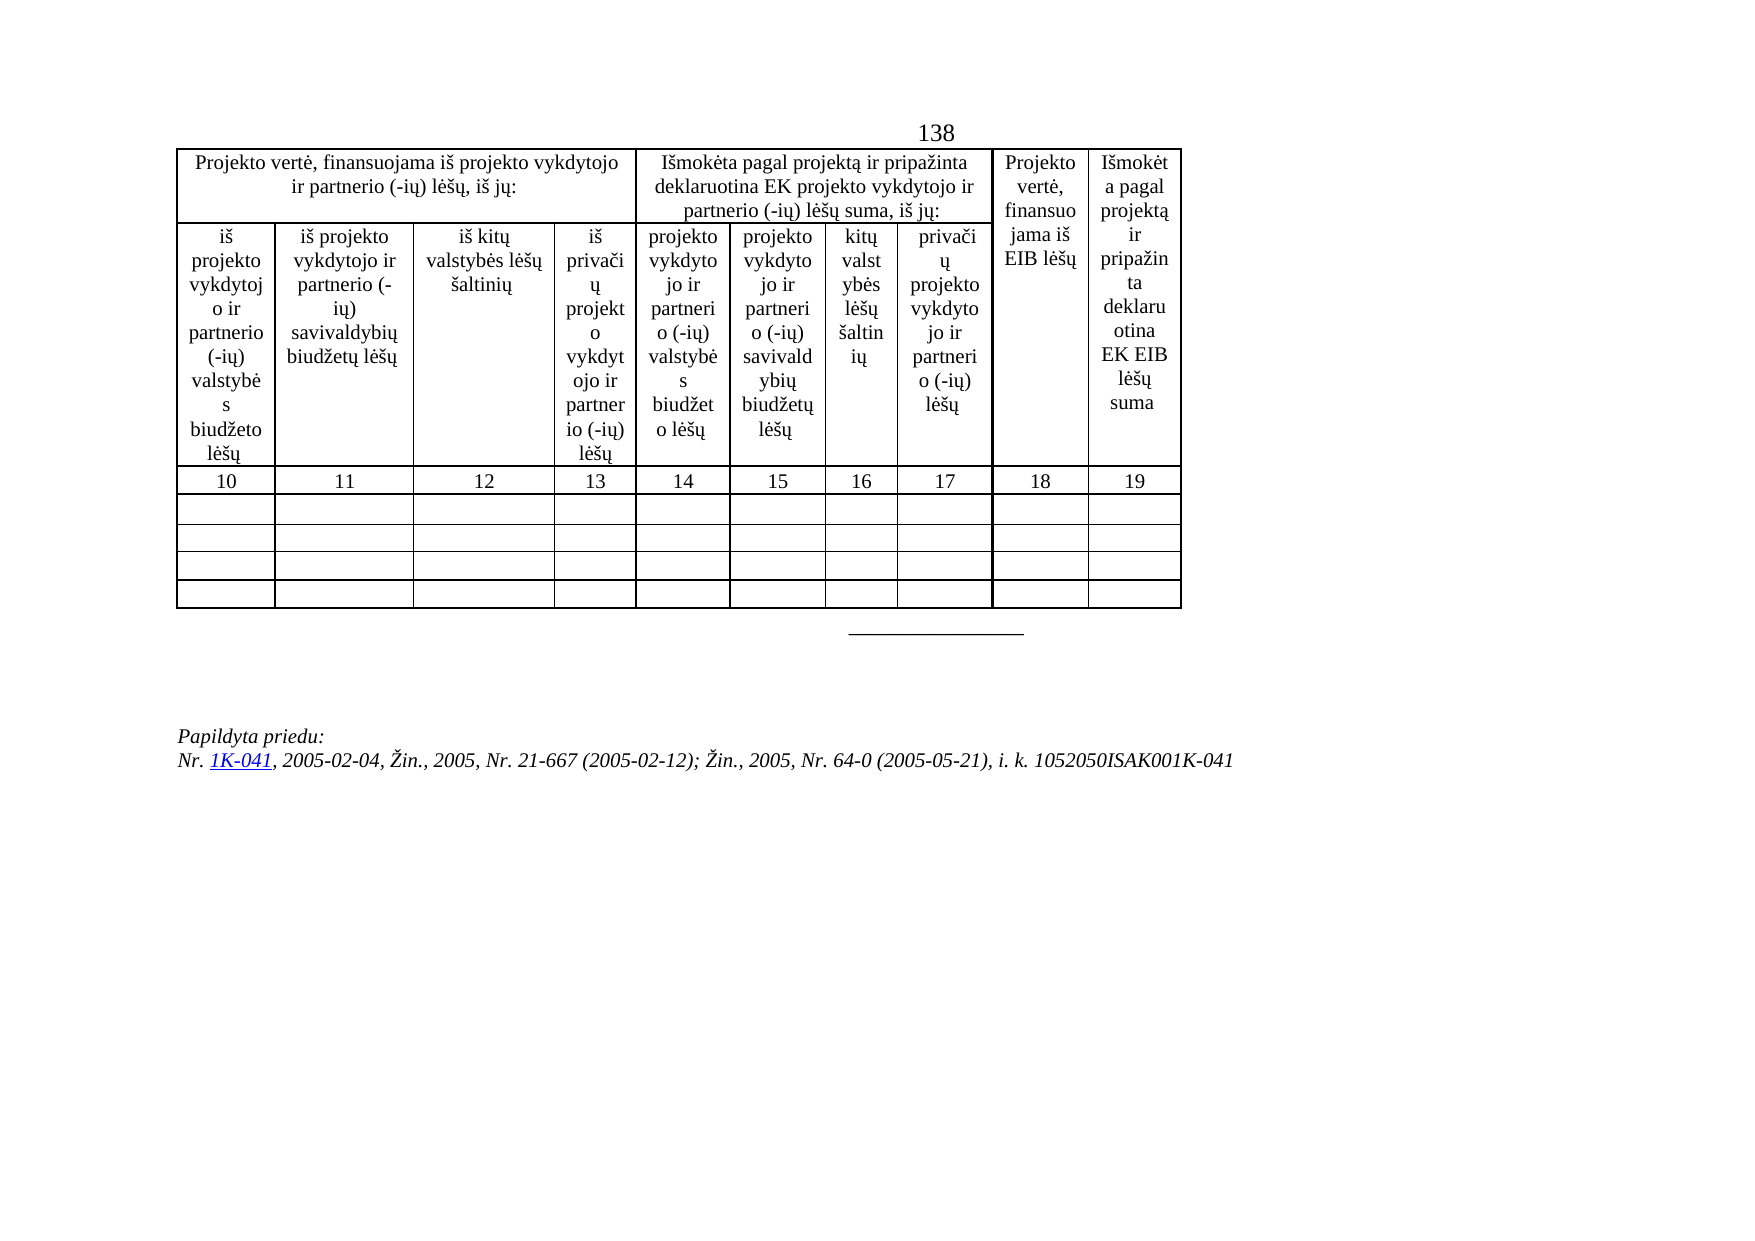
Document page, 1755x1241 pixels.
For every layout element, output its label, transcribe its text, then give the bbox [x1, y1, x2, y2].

table_cell [731, 581, 825, 607]
table_cell [276, 525, 413, 551]
table_cell 10 [178, 467, 274, 493]
table_cell projekto vykdytojo ir partnerio (-ių) valstybės biudžeto lėšų [637, 224, 729, 464]
table_cell [637, 525, 729, 551]
table_cell [555, 552, 635, 579]
text ______________ [177, 609, 1695, 638]
table_cell [994, 581, 1088, 607]
table_header Išmokėta pagal projektą ir pripažinta deklaruotina EK EIB lėšų suma [1089, 150, 1180, 464]
table_cell [731, 525, 825, 551]
table_cell iš projekto vykdytojo ir partnerio (-ių) valstybės biudžeto lėšų [178, 224, 274, 464]
table_cell [994, 552, 1088, 579]
table_cell [731, 552, 825, 579]
text Nr. 1K-041, 2005-02-04, Žin., 2005, Nr. 21-667 (2005-02-12); Žin., 2005, Nr. 64-0 (2005-05-21), i. k. 1052050ISAK001K-041 [177, 748, 1695, 772]
table_cell 14 [637, 467, 729, 493]
table_cell [994, 495, 1088, 524]
table_cell [555, 525, 635, 551]
table_cell kitų valstybės lėšų šaltinių [826, 224, 897, 464]
table_cell 13 [555, 467, 635, 493]
table_cell [414, 525, 554, 551]
table_cell projekto vykdytojo ir partnerio (-ių) savivaldybių biudžetų lėšų [731, 224, 825, 464]
table_cell [898, 581, 991, 607]
table_cell [178, 495, 274, 524]
table_cell [1089, 495, 1180, 524]
table_cell iš projekto vykdytojo ir partnerio (-ių) savivaldybių biudžetų lėšų [276, 224, 413, 464]
table_cell [637, 495, 729, 524]
table_cell [178, 581, 274, 607]
table_cell [276, 581, 413, 607]
table_cell 16 [826, 467, 897, 493]
table_cell [637, 581, 729, 607]
table_cell [826, 581, 897, 607]
table_cell 19 [1089, 467, 1180, 493]
text Papildyta priedu: [177, 724, 1695, 748]
table_cell privačių projekto vykdytojo ir partnerio (-ių) lėšų [898, 224, 991, 464]
table_cell [826, 552, 897, 579]
table_cell [898, 552, 991, 579]
table_cell iš privačių projekto vykdytojo ir partnerio (-ių) lėšų [555, 224, 635, 464]
table_cell [1089, 552, 1180, 579]
table_cell 12 [414, 467, 554, 493]
table_cell iš kitų valstybės lėšų šaltinių [414, 224, 554, 464]
table_cell [276, 495, 413, 524]
table_cell [731, 495, 825, 524]
table_cell [555, 495, 635, 524]
table_header Projekto vertė, finansuojama iš EIB lėšų [994, 150, 1088, 464]
table_cell [555, 581, 635, 607]
table_cell [414, 495, 554, 524]
table_cell 17 [898, 467, 991, 493]
table_cell 11 [276, 467, 413, 493]
table_cell [898, 525, 991, 551]
table_cell 18 [994, 467, 1088, 493]
table_cell [994, 525, 1088, 551]
table_cell [637, 552, 729, 579]
table_cell [414, 552, 554, 579]
table_cell [898, 495, 991, 524]
table_cell [826, 495, 897, 524]
table_cell [1089, 525, 1180, 551]
table_cell [1089, 581, 1180, 607]
table_cell 15 [731, 467, 825, 493]
table_cell [826, 525, 897, 551]
table_cell [178, 525, 274, 551]
table_cell [414, 581, 554, 607]
table_header Išmokėta pagal projektą ir pripažinta deklaruotina EK projekto vykdytojo ir partnerio (-ių) lėšų suma, iš jų: [637, 150, 991, 222]
table_header Projekto vertė, finansuojama iš projekto vykdytojo ir partnerio (-ių) lėšų, iš jų: [178, 150, 635, 222]
table_cell [178, 552, 274, 579]
table_cell [276, 552, 413, 579]
